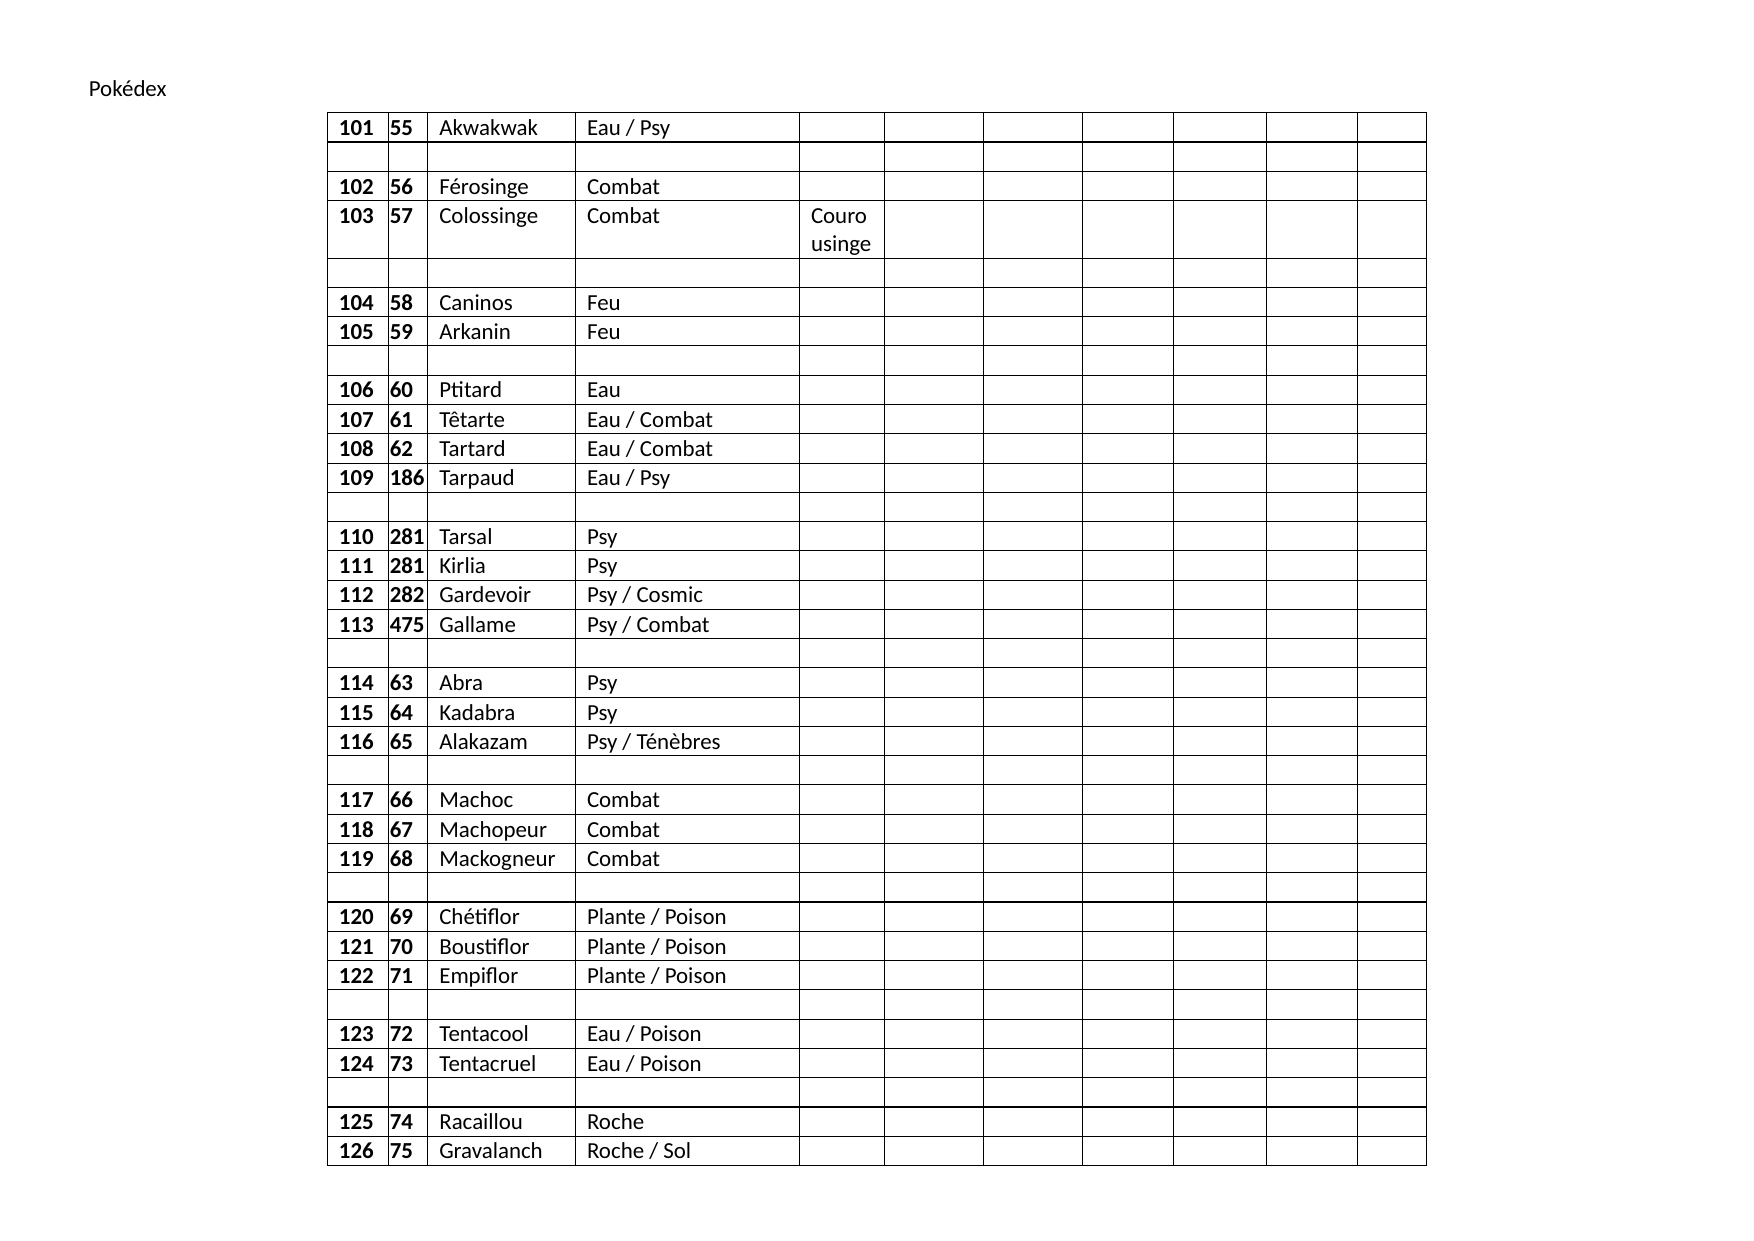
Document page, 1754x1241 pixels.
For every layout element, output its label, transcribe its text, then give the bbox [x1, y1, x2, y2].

table_cell 69 [389, 903, 427, 931]
table_cell Gardevoir [428, 581, 575, 609]
table_cell Feu [576, 288, 799, 316]
table_cell [1174, 405, 1266, 433]
table_cell [1174, 844, 1266, 872]
table_cell [984, 376, 1082, 404]
table_cell Akwakwak [428, 113, 575, 141]
table_cell [800, 785, 884, 814]
table_cell [1358, 698, 1426, 726]
table_cell [328, 1078, 388, 1106]
table_cell Ptitard [428, 376, 575, 404]
table_cell 101 [328, 113, 388, 141]
table_cell [984, 873, 1082, 901]
table_cell [1083, 756, 1173, 784]
table_cell [328, 143, 388, 171]
table_cell [800, 639, 884, 667]
table_cell [885, 961, 983, 989]
table_cell [1174, 551, 1266, 579]
table_cell [428, 873, 575, 901]
table_cell [1174, 668, 1266, 697]
table_cell [576, 493, 799, 521]
table_cell [885, 1137, 983, 1165]
table_cell [1267, 376, 1357, 404]
table_cell [885, 172, 983, 200]
table_cell [800, 932, 884, 960]
table_cell [984, 1049, 1082, 1077]
table_cell [428, 346, 575, 374]
table_cell [1174, 581, 1266, 609]
table_cell Combat [576, 844, 799, 872]
table_cell [1267, 873, 1357, 901]
table_cell Boustiflor [428, 932, 575, 960]
table_cell 116 [328, 727, 388, 755]
table_cell [428, 1078, 575, 1106]
table_cell [1083, 932, 1173, 960]
table_cell [1174, 493, 1266, 521]
table_cell [984, 259, 1082, 287]
table_cell [428, 493, 575, 521]
table_cell [1174, 932, 1266, 960]
table_cell 75 [389, 1137, 427, 1165]
table_cell 117 [328, 785, 388, 814]
table_cell [389, 1078, 427, 1106]
table_cell [576, 1078, 799, 1106]
table_cell [328, 259, 388, 287]
table_cell 67 [389, 815, 427, 843]
table_cell [984, 143, 1082, 171]
table_cell Plante / Poison [576, 961, 799, 989]
table_cell [800, 1049, 884, 1077]
table_cell Alakazam [428, 727, 575, 755]
table_cell [885, 1078, 983, 1106]
table_cell [1174, 1049, 1266, 1077]
table_cell [984, 581, 1082, 609]
table_cell [984, 522, 1082, 550]
table_cell [885, 143, 983, 171]
table_cell 110 [328, 522, 388, 550]
table_cell [885, 317, 983, 345]
table_cell Roche / Sol [576, 1137, 799, 1165]
table_cell [1083, 1020, 1173, 1048]
table_cell [576, 259, 799, 287]
table_cell [1083, 201, 1173, 257]
table_cell [800, 873, 884, 901]
table_cell Caninos [428, 288, 575, 316]
table_cell [800, 844, 884, 872]
table_cell [1174, 201, 1266, 257]
table_cell [1267, 785, 1357, 814]
table_cell Tentacool [428, 1020, 575, 1048]
table_cell [428, 990, 575, 1018]
table_cell Psy / Ténèbres [576, 727, 799, 755]
table_cell [1083, 259, 1173, 287]
table_cell [1358, 522, 1426, 550]
table_cell [1174, 1137, 1266, 1165]
table_cell [800, 493, 884, 521]
table_cell Combat [576, 815, 799, 843]
table_cell [984, 1020, 1082, 1048]
table_cell 107 [328, 405, 388, 433]
table_cell [1267, 113, 1357, 141]
table_cell [1174, 903, 1266, 931]
table_cell [1083, 288, 1173, 316]
table_cell [1267, 903, 1357, 931]
table_cell [1174, 1108, 1266, 1136]
table_cell [1083, 581, 1173, 609]
table_cell [1267, 581, 1357, 609]
table_cell Eau [576, 376, 799, 404]
table_cell [1358, 727, 1426, 755]
table_cell [428, 756, 575, 784]
table_cell [1083, 346, 1173, 374]
table_cell 61 [389, 405, 427, 433]
table_cell [389, 493, 427, 521]
table_cell 121 [328, 932, 388, 960]
table_cell [885, 405, 983, 433]
table_cell [1358, 961, 1426, 989]
table_cell [1267, 668, 1357, 697]
table_cell [800, 961, 884, 989]
table_cell [800, 434, 884, 462]
table_cell [1358, 1020, 1426, 1048]
table_cell Tentacruel [428, 1049, 575, 1077]
table_cell [1083, 668, 1173, 697]
table_cell [885, 785, 983, 814]
table_cell [800, 903, 884, 931]
table_cell [1174, 346, 1266, 374]
table_cell 104 [328, 288, 388, 316]
table_cell 281 [389, 522, 427, 550]
table_cell [1267, 727, 1357, 755]
table_cell 66 [389, 785, 427, 814]
table_cell 55 [389, 113, 427, 141]
table_cell [984, 639, 1082, 667]
table_cell Combat [576, 172, 799, 200]
table_cell 103 [328, 201, 388, 257]
table_cell [576, 639, 799, 667]
table_cell [1267, 961, 1357, 989]
table_cell [389, 873, 427, 901]
table_cell [885, 932, 983, 960]
table_cell [1358, 405, 1426, 433]
table_cell [885, 873, 983, 901]
table_cell 113 [328, 610, 388, 638]
table_cell [1083, 405, 1173, 433]
table_cell [1358, 464, 1426, 492]
table_cell [1358, 610, 1426, 638]
table_cell [1174, 522, 1266, 550]
table_cell [984, 815, 1082, 843]
table_cell Psy / Cosmic [576, 581, 799, 609]
table_cell 119 [328, 844, 388, 872]
table_cell [1174, 172, 1266, 200]
table_cell [1267, 346, 1357, 374]
table_cell [1083, 113, 1173, 141]
table_cell Roche [576, 1108, 799, 1136]
table_cell [328, 756, 388, 784]
table_cell [885, 1020, 983, 1048]
table_cell [984, 932, 1082, 960]
table_cell [1174, 873, 1266, 901]
table_cell [1358, 903, 1426, 931]
table_cell 122 [328, 961, 388, 989]
table_cell Machopeur [428, 815, 575, 843]
table_cell Combat [576, 785, 799, 814]
table_cell Tarpaud [428, 464, 575, 492]
table_cell [1267, 201, 1357, 257]
table_cell [1267, 434, 1357, 462]
table_cell [1083, 522, 1173, 550]
table_cell [1083, 464, 1173, 492]
table_cell Tartard [428, 434, 575, 462]
table_cell [984, 201, 1082, 257]
table_cell 115 [328, 698, 388, 726]
table_cell 106 [328, 376, 388, 404]
table_cell Plante / Poison [576, 932, 799, 960]
table_cell [800, 288, 884, 316]
table_cell Eau / Psy [576, 113, 799, 141]
table_cell [984, 844, 1082, 872]
table_cell Psy [576, 522, 799, 550]
table_cell [1358, 873, 1426, 901]
table_cell [1174, 639, 1266, 667]
table_cell [984, 1078, 1082, 1106]
table_cell [1083, 610, 1173, 638]
table_cell [1358, 113, 1426, 141]
table_cell [1267, 405, 1357, 433]
table_cell [1358, 201, 1426, 257]
table_cell Kirlia [428, 551, 575, 579]
table_cell [1174, 756, 1266, 784]
table_cell [1174, 288, 1266, 316]
table_cell [1083, 1078, 1173, 1106]
table_cell [1083, 551, 1173, 579]
table_cell [984, 113, 1082, 141]
table_cell [800, 464, 884, 492]
table_cell [1358, 172, 1426, 200]
table_cell Courousinge [800, 201, 884, 257]
table_cell [1267, 1020, 1357, 1048]
table_cell [800, 990, 884, 1018]
table_cell [885, 346, 983, 374]
table_cell Psy [576, 668, 799, 697]
table_cell [1083, 873, 1173, 901]
table_cell [1267, 815, 1357, 843]
table_cell [1174, 1078, 1266, 1106]
table_cell Psy [576, 698, 799, 726]
table_cell [984, 668, 1082, 697]
table_cell [885, 844, 983, 872]
table_cell [1174, 434, 1266, 462]
table_cell 186 [389, 464, 427, 492]
table_cell 123 [328, 1020, 388, 1048]
table_cell [1267, 172, 1357, 200]
table_cell [885, 903, 983, 931]
table_cell [885, 610, 983, 638]
table_cell [885, 464, 983, 492]
table_cell [428, 259, 575, 287]
table_cell [1174, 961, 1266, 989]
table_cell [1358, 434, 1426, 462]
table_cell 111 [328, 551, 388, 579]
table_cell [1174, 610, 1266, 638]
table_cell [328, 873, 388, 901]
table_cell Colossinge [428, 201, 575, 257]
table_cell 74 [389, 1108, 427, 1136]
table_cell 73 [389, 1049, 427, 1077]
table_cell [984, 172, 1082, 200]
table_cell [885, 639, 983, 667]
table_cell Eau / Poison [576, 1049, 799, 1077]
table_cell [1358, 1108, 1426, 1136]
table_cell 108 [328, 434, 388, 462]
table_cell [885, 551, 983, 579]
table_cell [1358, 259, 1426, 287]
table_cell [1267, 464, 1357, 492]
table_cell [1358, 1049, 1426, 1077]
table_cell [1267, 698, 1357, 726]
table_cell [984, 551, 1082, 579]
table_cell [984, 493, 1082, 521]
table_cell Psy / Combat [576, 610, 799, 638]
table_cell [800, 172, 884, 200]
table_cell Psy [576, 551, 799, 579]
table_cell Racaillou [428, 1108, 575, 1136]
table_cell [984, 903, 1082, 931]
table_cell Eau / Poison [576, 1020, 799, 1048]
table_cell [885, 434, 983, 462]
table_cell [1174, 785, 1266, 814]
table_cell [576, 990, 799, 1018]
table_cell Abra [428, 668, 575, 697]
table_cell [1267, 1049, 1357, 1077]
table_cell [800, 756, 884, 784]
table_cell [1267, 1108, 1357, 1136]
table_cell [1358, 1078, 1426, 1106]
table_cell Eau / Combat [576, 434, 799, 462]
table_cell [885, 493, 983, 521]
table_cell 59 [389, 317, 427, 345]
table_cell [885, 756, 983, 784]
table_cell [1267, 143, 1357, 171]
table_cell [984, 727, 1082, 755]
table_cell 63 [389, 668, 427, 697]
table_cell Gravalanch [428, 1137, 575, 1165]
table_cell [984, 610, 1082, 638]
table_cell [1083, 961, 1173, 989]
table_cell [984, 756, 1082, 784]
table_cell Combat [576, 201, 799, 257]
table_cell 126 [328, 1137, 388, 1165]
table_cell [984, 785, 1082, 814]
table_cell Empiflor [428, 961, 575, 989]
table_cell 114 [328, 668, 388, 697]
table_cell [885, 581, 983, 609]
table_cell [800, 1020, 884, 1048]
table_cell 475 [389, 610, 427, 638]
table_cell Machoc [428, 785, 575, 814]
table_cell [984, 961, 1082, 989]
table_cell [1174, 727, 1266, 755]
table_cell [1267, 1078, 1357, 1106]
table_cell [800, 610, 884, 638]
table_cell 70 [389, 932, 427, 960]
table_cell [885, 376, 983, 404]
table_cell [885, 698, 983, 726]
table_cell [1358, 932, 1426, 960]
table_cell [1267, 551, 1357, 579]
table_cell [1267, 756, 1357, 784]
table_cell Feu [576, 317, 799, 345]
table_cell [1267, 317, 1357, 345]
table_cell [885, 522, 983, 550]
table_cell [800, 815, 884, 843]
table_cell [1083, 990, 1173, 1018]
table_cell 125 [328, 1108, 388, 1136]
table_cell [1267, 493, 1357, 521]
table_cell Eau / Combat [576, 405, 799, 433]
table_cell [1267, 1137, 1357, 1165]
table_cell 281 [389, 551, 427, 579]
table_cell 65 [389, 727, 427, 755]
table_cell [885, 990, 983, 1018]
table_cell [800, 405, 884, 433]
table_cell [1358, 317, 1426, 345]
table_cell [800, 1137, 884, 1165]
table_cell [1358, 346, 1426, 374]
table_cell [1083, 143, 1173, 171]
table_cell 64 [389, 698, 427, 726]
table_cell [1174, 376, 1266, 404]
table_cell [984, 990, 1082, 1018]
table_cell 109 [328, 464, 388, 492]
table_cell [389, 990, 427, 1018]
table_cell [1267, 844, 1357, 872]
table_cell [1083, 376, 1173, 404]
table_cell Têtarte [428, 405, 575, 433]
table_cell Chétiflor [428, 903, 575, 931]
table_cell [428, 143, 575, 171]
table_cell [1267, 932, 1357, 960]
table_cell [1083, 639, 1173, 667]
table_cell [1083, 698, 1173, 726]
table_cell 71 [389, 961, 427, 989]
table_cell [1174, 143, 1266, 171]
table_cell [1174, 990, 1266, 1018]
table_cell [800, 551, 884, 579]
table_cell [800, 317, 884, 345]
table_cell [1083, 1049, 1173, 1077]
table_cell [1267, 639, 1357, 667]
table_cell [576, 143, 799, 171]
table_cell 102 [328, 172, 388, 200]
table_cell [984, 405, 1082, 433]
table_cell [1083, 785, 1173, 814]
table_cell [389, 346, 427, 374]
table_cell [800, 668, 884, 697]
table_cell [1358, 288, 1426, 316]
table_cell [1358, 143, 1426, 171]
table_cell [885, 259, 983, 287]
table_cell [1083, 434, 1173, 462]
table_cell [1083, 844, 1173, 872]
table_cell [1358, 639, 1426, 667]
table_cell 58 [389, 288, 427, 316]
table_cell [1358, 844, 1426, 872]
table_cell [328, 990, 388, 1018]
table_cell [885, 113, 983, 141]
table_cell [1358, 551, 1426, 579]
table_cell [984, 698, 1082, 726]
table_cell [984, 317, 1082, 345]
table_cell 282 [389, 581, 427, 609]
table_cell [389, 639, 427, 667]
table_cell Férosinge [428, 172, 575, 200]
table_cell Arkanin [428, 317, 575, 345]
table_cell 112 [328, 581, 388, 609]
table_cell [885, 288, 983, 316]
table_cell [1083, 493, 1173, 521]
table_cell [576, 873, 799, 901]
table_cell [1083, 727, 1173, 755]
table_cell 120 [328, 903, 388, 931]
table_cell [328, 493, 388, 521]
table_cell Kadabra [428, 698, 575, 726]
table_cell [1267, 990, 1357, 1018]
table_cell [984, 346, 1082, 374]
table_cell [1083, 903, 1173, 931]
table_cell [800, 259, 884, 287]
table_cell [1358, 990, 1426, 1018]
table_cell [1358, 756, 1426, 784]
table_cell [1174, 113, 1266, 141]
table_cell [800, 727, 884, 755]
table_cell [984, 1108, 1082, 1136]
table_cell Mackogneur [428, 844, 575, 872]
table_cell [1358, 785, 1426, 814]
table_cell [1267, 259, 1357, 287]
table_cell [328, 639, 388, 667]
table_cell [800, 143, 884, 171]
table_cell 105 [328, 317, 388, 345]
table_cell [800, 1108, 884, 1136]
table_cell [885, 668, 983, 697]
table_cell [800, 113, 884, 141]
table_cell 57 [389, 201, 427, 257]
table_cell [1267, 610, 1357, 638]
table_cell [984, 464, 1082, 492]
table_cell Gallame [428, 610, 575, 638]
table_cell 56 [389, 172, 427, 200]
table_cell [1083, 172, 1173, 200]
table_cell 72 [389, 1020, 427, 1048]
table_cell 62 [389, 434, 427, 462]
table_cell [1174, 1020, 1266, 1048]
table_cell 60 [389, 376, 427, 404]
table_cell [328, 346, 388, 374]
table_cell [885, 1049, 983, 1077]
table_cell [1358, 1137, 1426, 1165]
table_cell [1358, 815, 1426, 843]
table_cell [1174, 698, 1266, 726]
table_cell [800, 376, 884, 404]
table_cell [800, 581, 884, 609]
table_cell [984, 434, 1082, 462]
table_cell [885, 815, 983, 843]
table_cell [800, 698, 884, 726]
table_cell [1083, 317, 1173, 345]
table_cell [800, 346, 884, 374]
table_cell [428, 639, 575, 667]
table_cell [984, 1137, 1082, 1165]
table_cell [1174, 464, 1266, 492]
table_cell 124 [328, 1049, 388, 1077]
table_cell [1174, 259, 1266, 287]
table_cell [885, 727, 983, 755]
table_cell [389, 756, 427, 784]
table_cell [1083, 1108, 1173, 1136]
table_cell [800, 522, 884, 550]
table_cell [800, 1078, 884, 1106]
table_cell 68 [389, 844, 427, 872]
table_cell [1083, 815, 1173, 843]
table_cell [389, 259, 427, 287]
table_cell [1174, 317, 1266, 345]
table_cell 118 [328, 815, 388, 843]
table_cell [885, 1108, 983, 1136]
table_cell [389, 143, 427, 171]
table_cell [1267, 522, 1357, 550]
table_cell [576, 756, 799, 784]
table_cell Plante / Poison [576, 903, 799, 931]
table_cell [1358, 581, 1426, 609]
table_cell [576, 346, 799, 374]
table_cell [984, 288, 1082, 316]
table_cell Eau / Psy [576, 464, 799, 492]
table_cell [1083, 1137, 1173, 1165]
table_cell [1358, 493, 1426, 521]
table_cell [1267, 288, 1357, 316]
table_cell Tarsal [428, 522, 575, 550]
table_cell [885, 201, 983, 257]
table_cell [1358, 376, 1426, 404]
table_cell [1358, 668, 1426, 697]
table_cell [1174, 815, 1266, 843]
